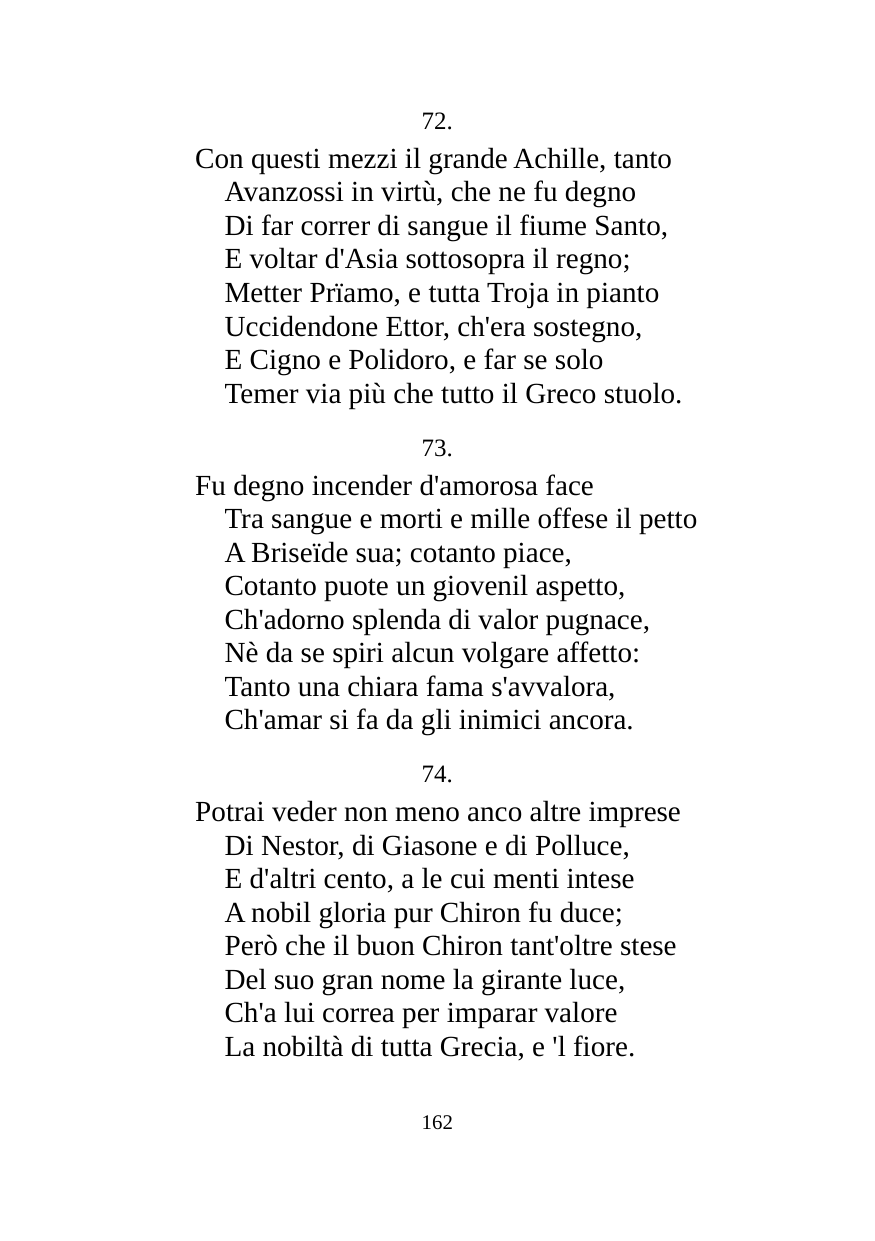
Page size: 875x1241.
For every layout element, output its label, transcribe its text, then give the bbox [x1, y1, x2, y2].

text 73. [106, 433, 768, 462]
text Del suo gran nome la girante luce, [224, 962, 768, 996]
text Di Nestor, di Giasone e di Polluce, [224, 828, 768, 861]
text Metter Prïamo, e tutta Troja in pianto [224, 275, 768, 309]
text Con questi mezzi il grande Achille, tanto [195, 141, 768, 174]
text Nè da se spiri alcun volgare affetto: [224, 635, 768, 669]
text Uccidendone Ettor, ch'era sostegno, [224, 309, 768, 342]
text Cotanto puote un giovenil aspetto, [224, 568, 768, 602]
text E voltar d'Asia sottosopra il regno; [224, 242, 768, 275]
text Ch'amar si fa da gli inimici ancora. [224, 702, 768, 736]
text 72. [106, 106, 768, 135]
text Tanto una chiara fama s'avvalora, [224, 669, 768, 702]
text Tra sangue e morti e mille offese il petto [224, 501, 768, 535]
text Ch'adorno splenda di valor pugnace, [224, 602, 768, 635]
text E Cigno e Polidoro, e far se solo [224, 342, 768, 376]
text Fu degno incender d'amorosa face [195, 468, 768, 501]
text A Briseïde sua; cotanto piace, [224, 535, 768, 568]
text A nobil gloria pur Chiron fu duce; [224, 895, 768, 928]
text Ch'a lui correa per imparar valore [224, 996, 768, 1029]
text Però che il buon Chiron tant'oltre stese [224, 928, 768, 962]
text Di far correr di sangue il fiume Santo, [224, 208, 768, 242]
text Potrai veder non meno anco altre imprese [195, 794, 768, 828]
text Avanzossi in virtù, che ne fu degno [224, 174, 768, 208]
text La nobiltà di tutta Grecia, e 'l fiore. [224, 1029, 768, 1063]
text E d'altri cento, a le cui menti intese [224, 861, 768, 895]
text Temer via più che tutto il Greco stuolo. [224, 376, 768, 409]
text 74. [106, 759, 768, 788]
